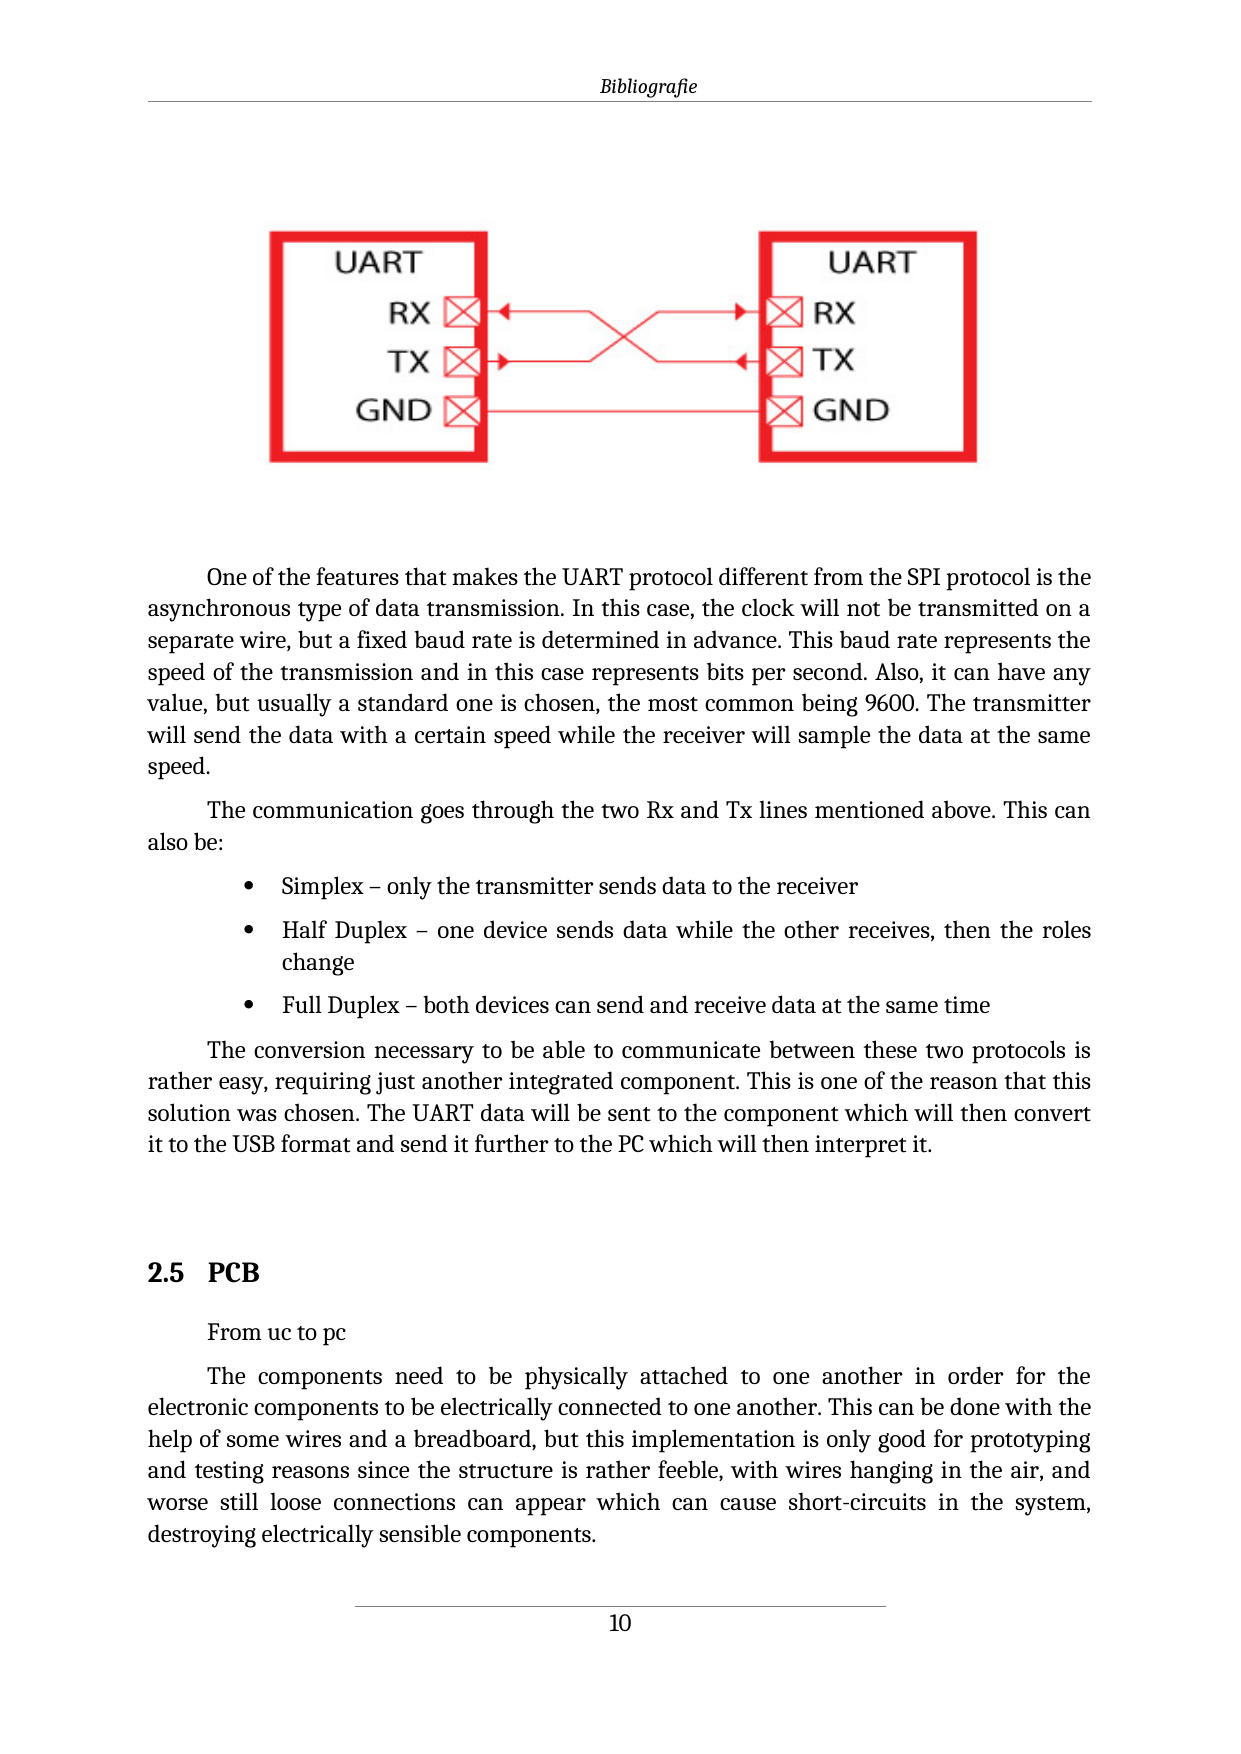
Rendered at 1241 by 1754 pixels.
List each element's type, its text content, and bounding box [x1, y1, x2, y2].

text The components need to be physically attached to one another in order for the electronic components to be electrically connected to one another. This can be done with the help of some wires and a breadboard, but this implementation is only good for prototyping and testing reasons since the structure is rather feeble, with wires hanging in the air, and worse still loose connections can appear which can cause short-circuits in the system, destroying electrically sensible components. [148, 1362, 1092, 1548]
text One of the features that makes the UART protocol different from the SPI protocol is the asynchronous type of data transmission. In this case, the clock will not be transmitted on a separate wire, but a fixed baud rate is determined in advance. This baud rate represents the speed of the transmission and in this case represents bits per second. Also, it can have any value, but usually a standard one is chosen, the most common being 9600. The transmitter will send the data with a certain speed while the receiver will sample the data at the same speed. [148, 563, 1092, 781]
text From uc to pc [148, 1318, 1092, 1346]
subtitle PCB [148, 1256, 1092, 1289]
text The conversion necessary to be able to communicate between these two protocols is rather easy, requiring just another integrated component. This is one of the reason that this solution was chosen. The UART data will be sent to the component which will then convert it to the USB format and send it further to the PC which will then interpret it. [148, 1036, 1092, 1159]
text The communication goes through the two Rx and Tx lines mentioned above. This can also be: [148, 796, 1092, 856]
list Full Duplex – both devices can send and receive data at the same time [244, 991, 1092, 1020]
list Simplex – only the transmitter sends data to the receiver [244, 872, 1092, 901]
list Half Duplex – one device sends data while the other receives, then the roles change [244, 916, 1092, 976]
